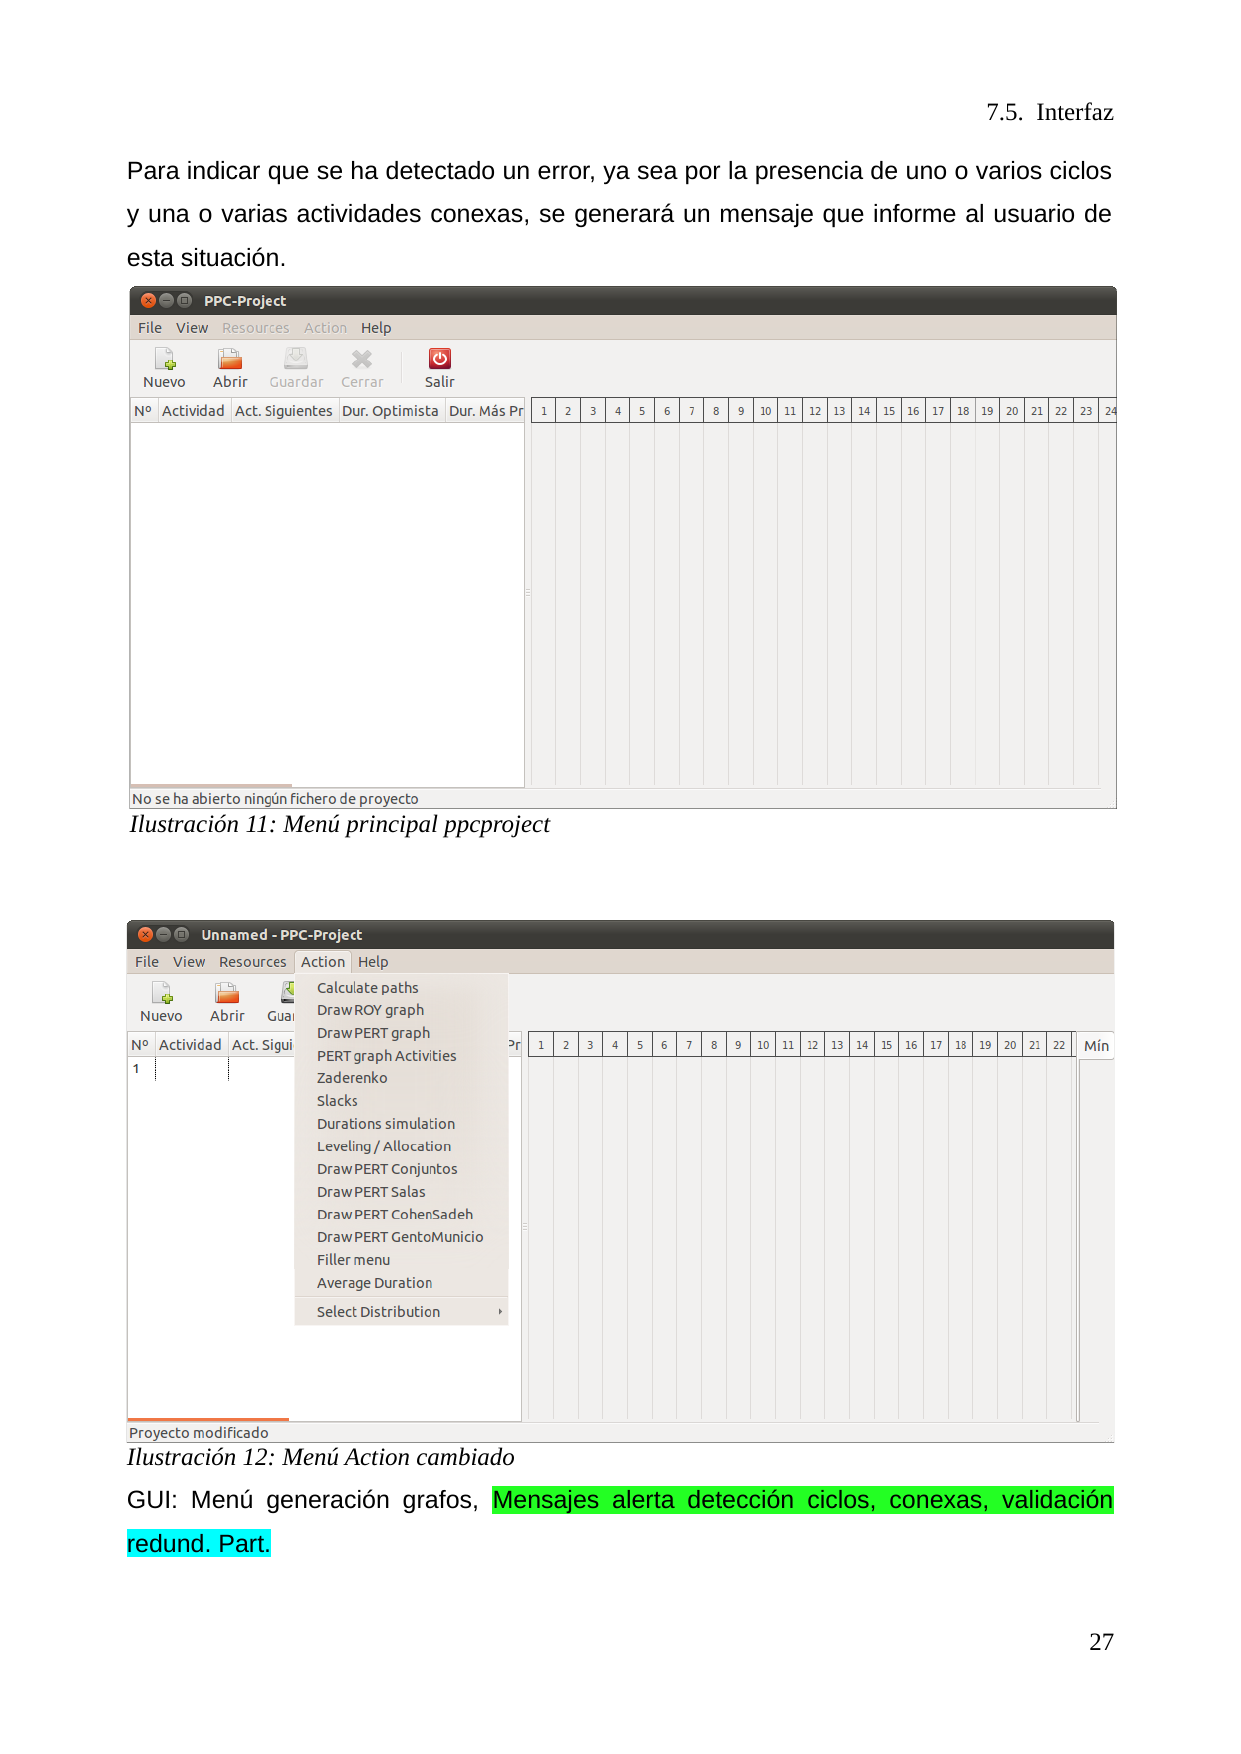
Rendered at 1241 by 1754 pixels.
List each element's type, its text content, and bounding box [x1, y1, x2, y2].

text GUI: Menú generación grafos, Mensajes alerta detección ciclos, conexas, validación redund. Part. [127, 1471, 1114, 1557]
text [127, 908, 1114, 920]
text Ilustración 11: Menú principal ppcproject [129, 809, 1117, 838]
picture [129, 286, 1117, 809]
text Para indicar que se ha detectado un error, ya sea por la presencia de uno o varios ciclos y una o varias actividades conexas, se generará un mensaje que informe al usuario de esta situación. [127, 156, 1114, 271]
text Ilustración 12: Menú Action cambiado [127, 1443, 1114, 1471]
text [129, 274, 1117, 286]
picture [126, 920, 1115, 1443]
